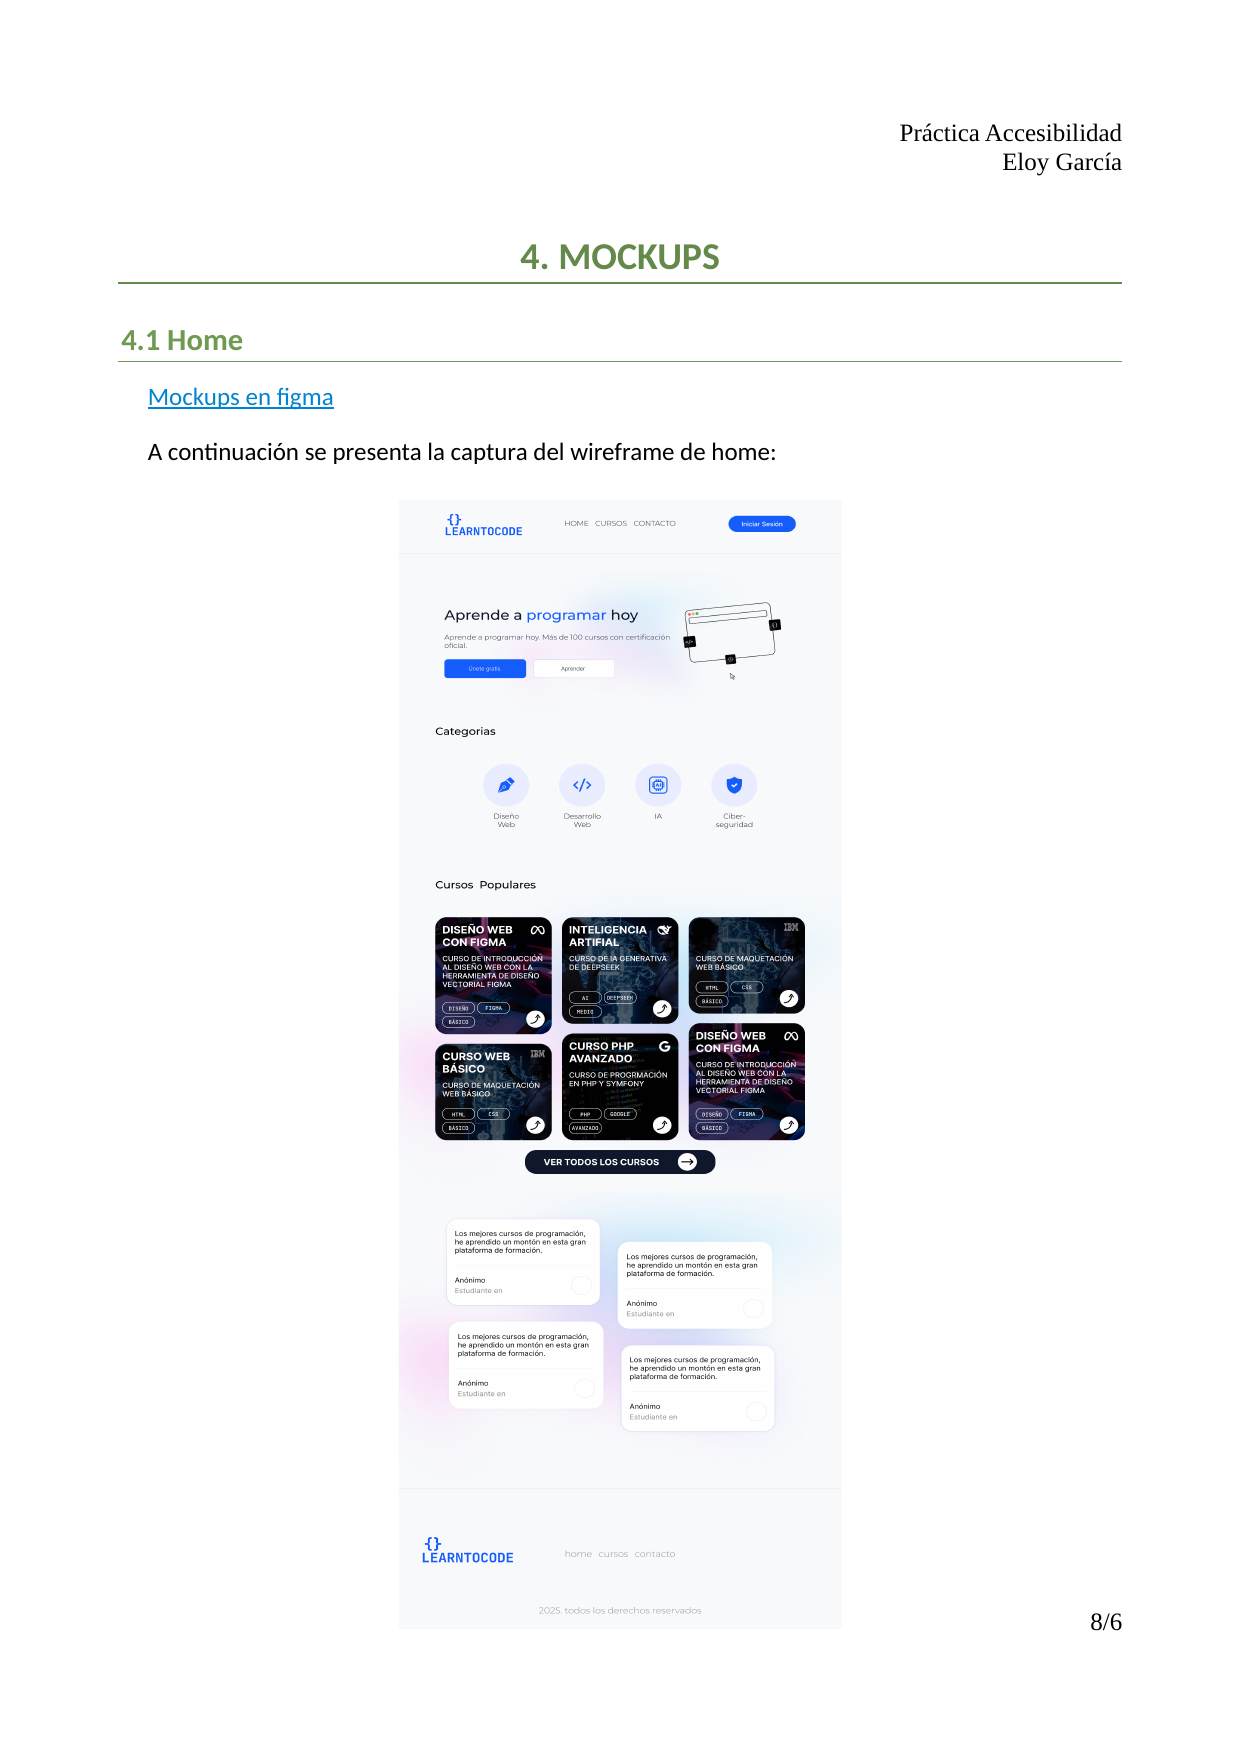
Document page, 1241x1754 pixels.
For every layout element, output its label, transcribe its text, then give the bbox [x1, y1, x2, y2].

picture [398, 500, 842, 1629]
subtitle 4.1 Home [118, 318, 1122, 361]
text A continuación se presenta la captura del wireframe de home: [118, 437, 1122, 467]
subtitle 4. MOCKUPS [118, 230, 1122, 282]
text Mockups en figma [118, 381, 1122, 411]
